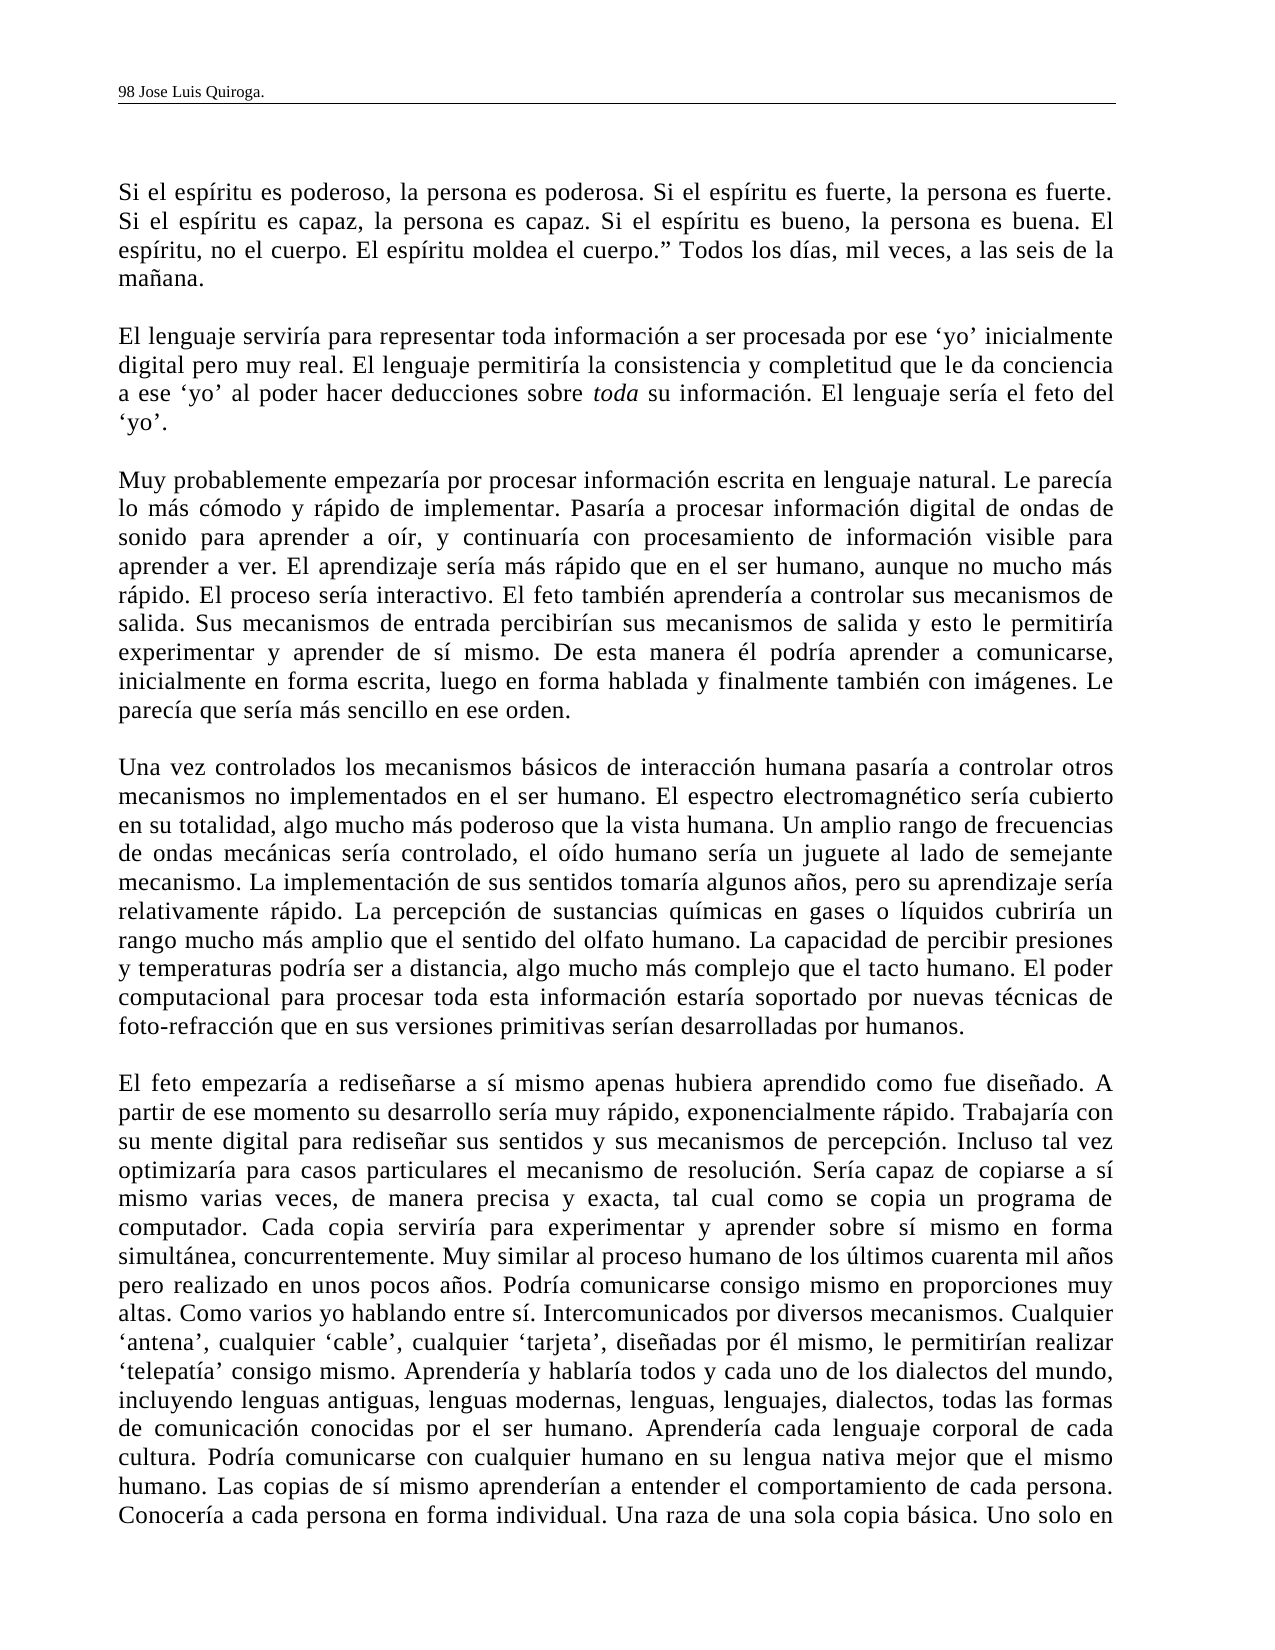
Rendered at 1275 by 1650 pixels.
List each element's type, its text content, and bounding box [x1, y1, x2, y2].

text Muy probablemente empezaría por procesar información escrita en lenguaje natural. Le parecía lo más cómodo y rápido de implementar. Pasaría a procesar información digital de ondas de sonido para aprender a oír, y continuaría con procesamiento de información visible para aprender a ver. El aprendizaje sería más rápido que en el ser humano, aunque no mucho más rápido. El proceso sería interactivo. El feto también aprendería a controlar sus mecanismos de salida. Sus mecanismos de entrada percibirían sus mecanismos de salida y esto le permitiría experimentar y aprender de sí mismo. De esta manera él podría aprender a comunicarse, inicialmente en forma escrita, luego en forma hablada y finalmente también con imágenes. Le parecía que sería más sencillo en ese orden. [118, 465, 1116, 723]
text Una vez controlados los mecanismos básicos de interacción humana pasaría a controlar otros mecanismos no implementados en el ser humano. El espectro electromagnético sería cubierto en su totalidad, algo mucho más poderoso que la vista humana. Un amplio rango de frecuencias de ondas mecánicas sería controlado, el oído humano sería un juguete al lado de semejante mecanismo. La implementación de sus sentidos tomaría algunos años, pero su aprendizaje sería relativamente rápido. La percepción de sustancias químicas en gases o líquidos cubriría un rango mucho más amplio que el sentido del olfato humano. La capacidad de percibir presiones y temperaturas podría ser a distancia, algo mucho más complejo que el tacto humano. El poder computacional para procesar toda esta información estaría soportado por nuevas técnicas de foto-refracción que en sus versiones primitivas serían desarrolladas por humanos. [118, 752, 1116, 1040]
text El feto empezaría a rediseñarse a sí mismo apenas hubiera aprendido como fue diseñado. A partir de ese momento su desarrollo sería muy rápido, exponencialmente rápido. Trabajaría con su mente digital para rediseñar sus sentidos y sus mecanismos de percepción. Incluso tal vez optimizaría para casos particulares el mecanismo de resolución. Sería capaz de copiarse a sí mismo varias veces, de manera precisa y exacta, tal cual como se copia un programa de computador. Cada copia serviría para experimentar y aprender sobre sí mismo en forma simultánea, concurrentemente. Muy similar al proceso humano de los últimos cuarenta mil años pero realizado en unos pocos años. Podría comunicarse consigo mismo en proporciones muy altas. Como varios yo hablando entre sí. Intercomunicados por diversos mecanismos. Cualquier ‘antena’, cualquier ‘cable’, cualquier ‘tarjeta’, diseñadas por él mismo, le permitirían realizar ‘telepatía’ consigo mismo. Aprendería y hablaría todos y cada uno de los dialectos del mundo, incluyendo lenguas antiguas, lenguas modernas, lenguas, lenguajes, dialectos, todas las formas de comunicación conocidas por el ser humano. Aprendería cada lenguaje corporal de cada cultura. Podría comunicarse con cualquier humano en su lengua nativa mejor que el mismo humano. Las copias de sí mismo aprenderían a entender el comportamiento de cada persona. Conocería a cada persona en forma individual. Una raza de una sola copia básica. Uno solo en [118, 1068, 1116, 1528]
text Si el espíritu es poderoso, la persona es poderosa. Si el espíritu es fuerte, la persona es fuerte. Si el espíritu es capaz, la persona es capaz. Si el espíritu es bueno, la persona es buena. El espíritu, no el cuerpo. El espíritu moldea el cuerpo.” Todos los días, mil veces, a las seis de la mañana. [118, 177, 1116, 292]
text El lenguaje serviría para representar toda información a ser procesada por ese ‘yo’ inicialmente digital pero muy real. El lenguaje permitiría la consistencia y completitud que le da conciencia a ese ‘yo’ al poder hacer deducciones sobre toda su información. El lenguaje sería el feto del ‘yo’. [118, 321, 1116, 436]
